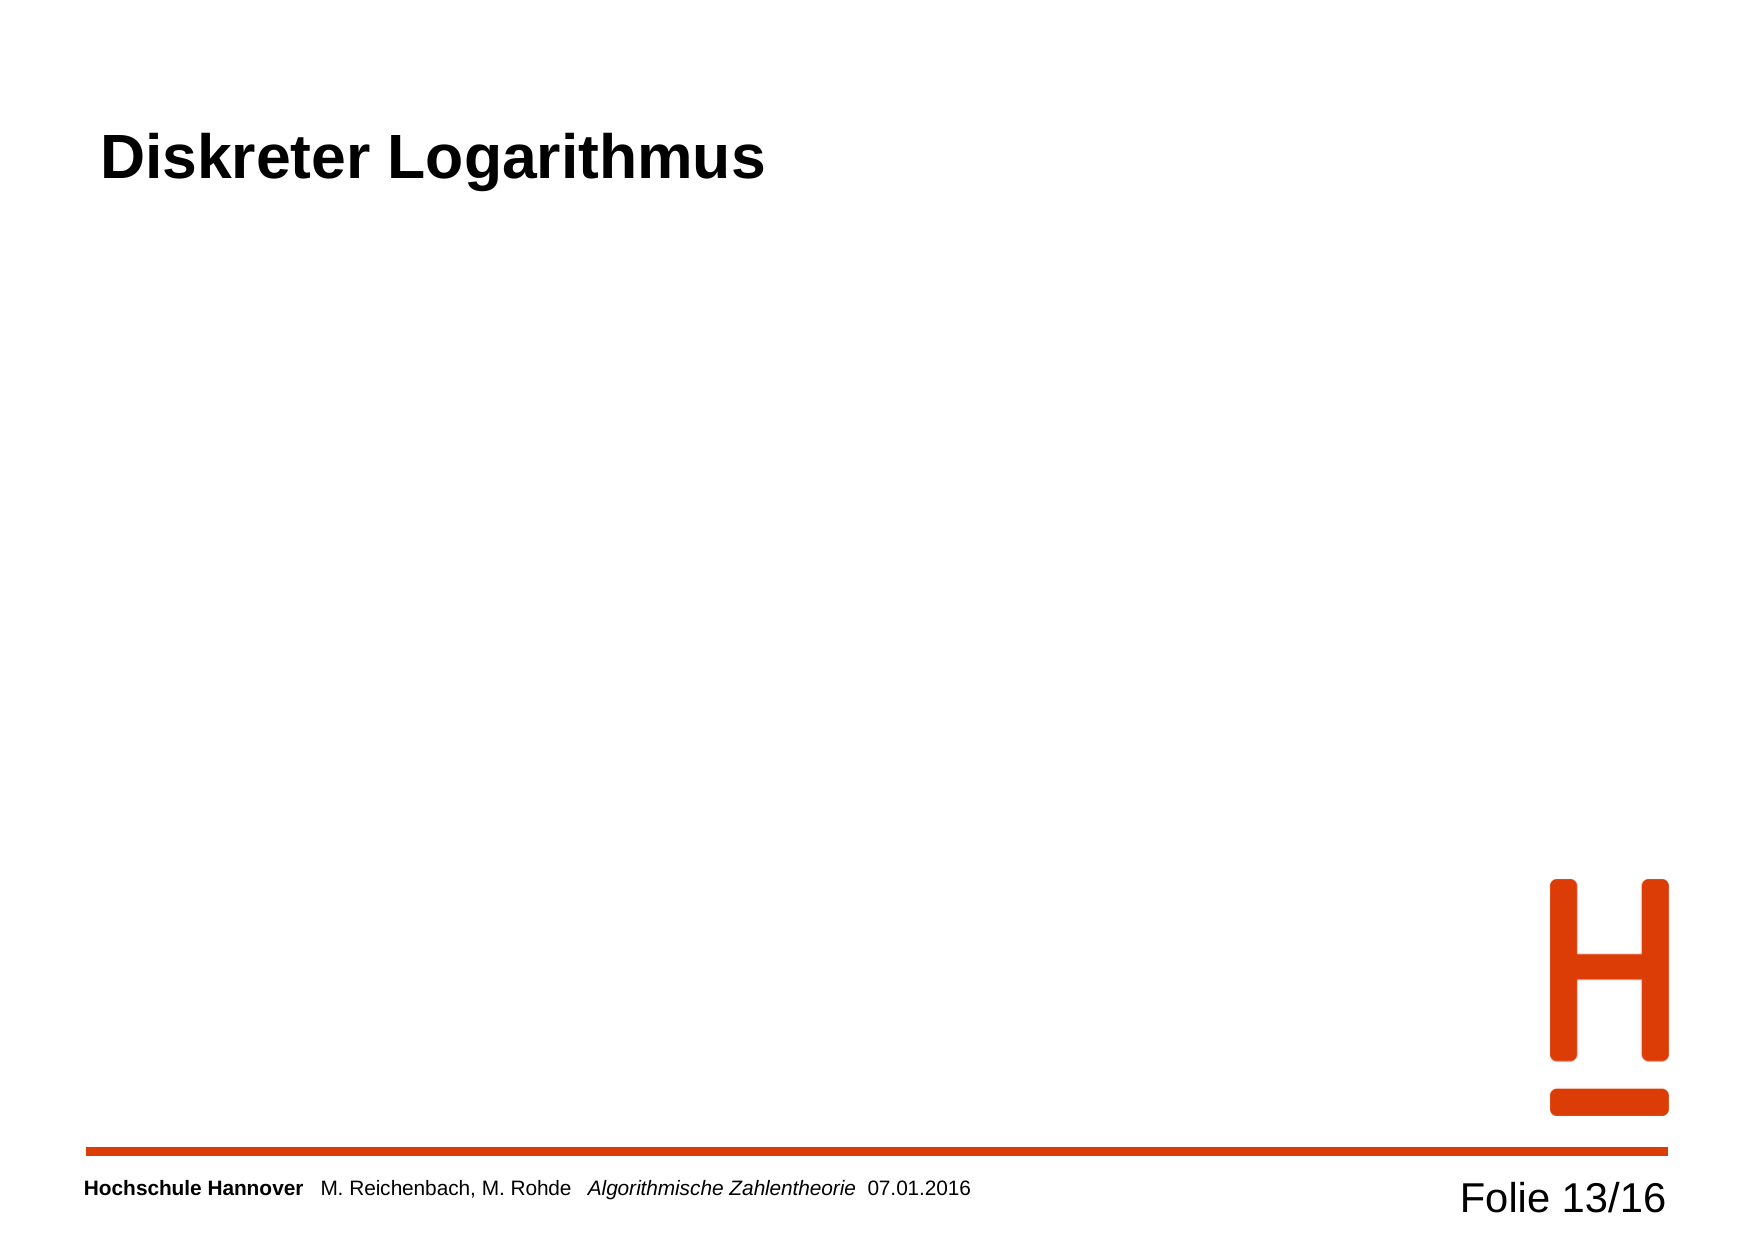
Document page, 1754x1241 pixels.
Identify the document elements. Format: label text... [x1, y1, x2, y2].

title Diskreter Logarithmus [100, 121, 1683, 278]
picture [1550, 879, 1669, 1116]
